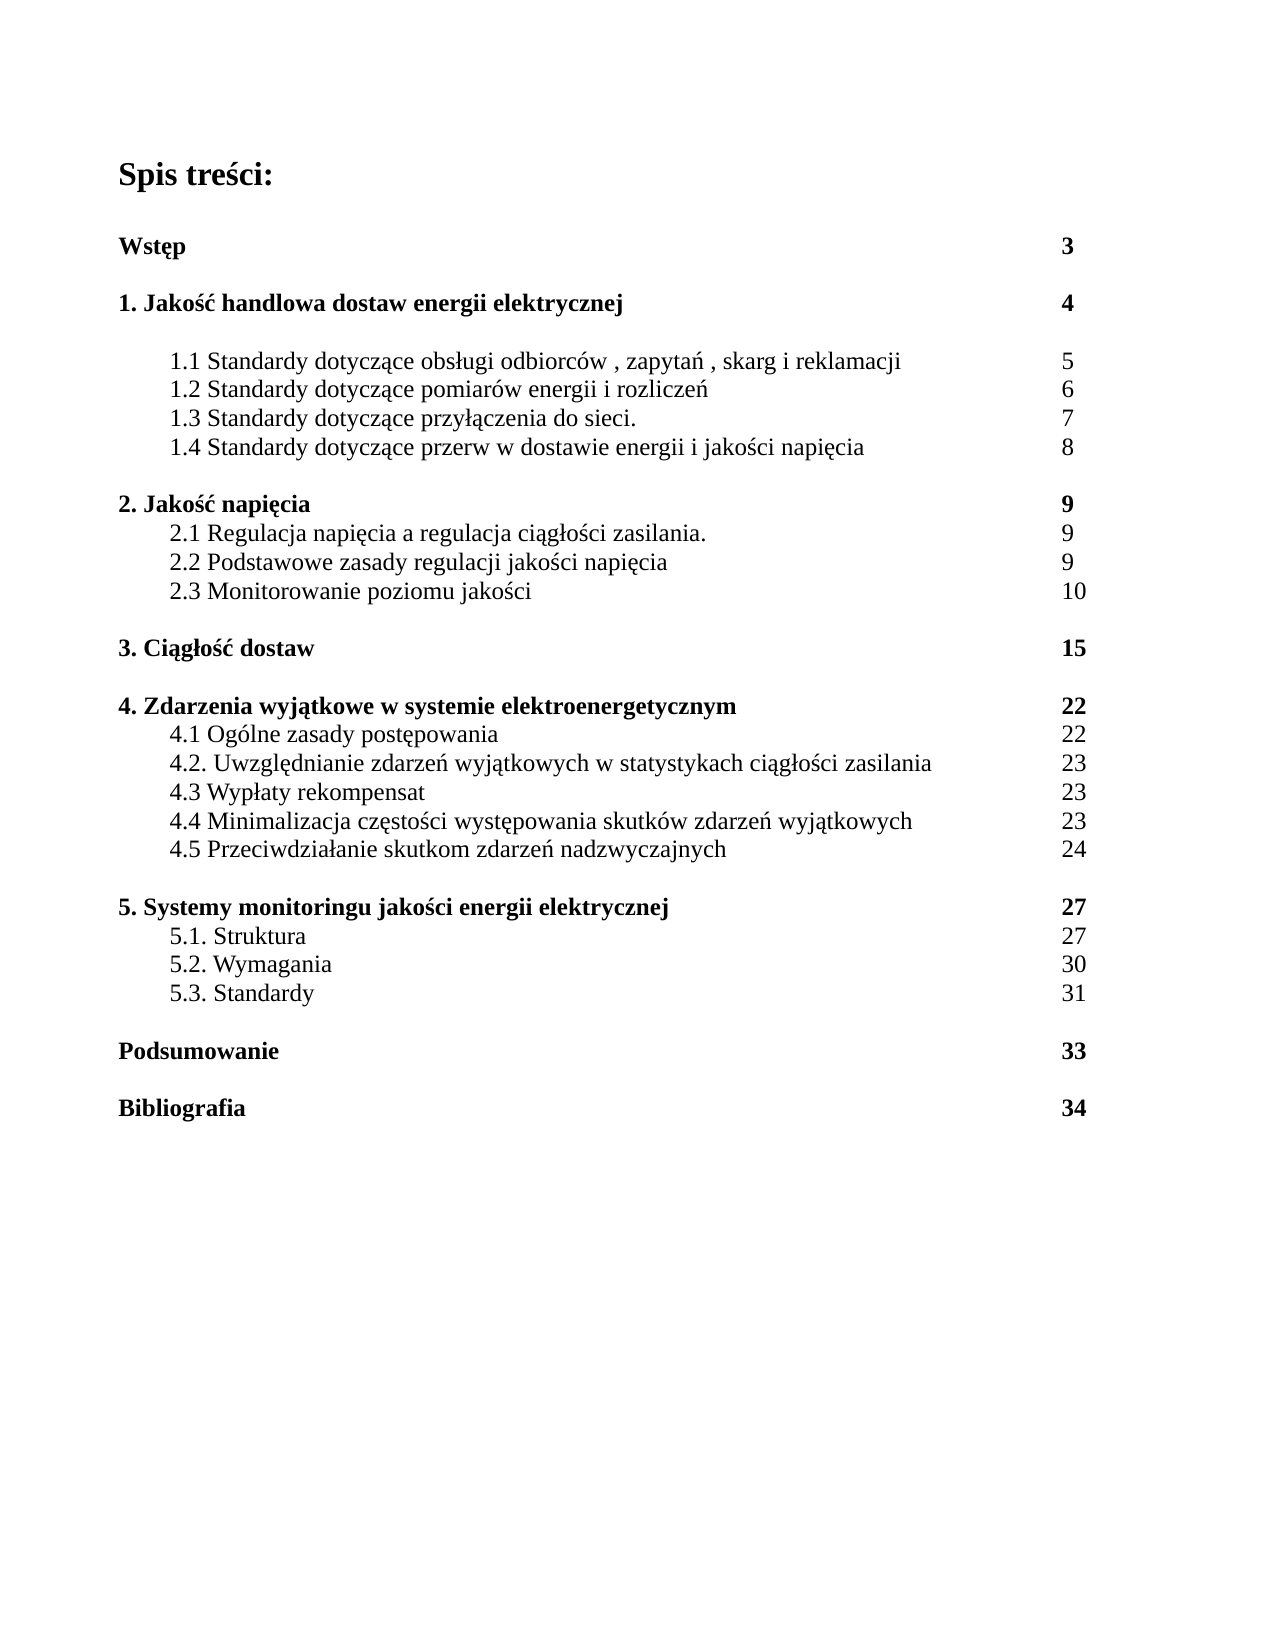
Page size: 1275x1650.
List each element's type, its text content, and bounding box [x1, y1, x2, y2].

text Bibliografia 34 [118, 1093, 1157, 1122]
text 5. Systemy monitoringu jakości energii elektrycznej 27 5.1. Struktura 27 5.2. Wymagania 30 5.3. Standardy 31 [118, 892, 1157, 1007]
text 2.3 Monitorowanie poziomu jakości 10 [118, 576, 1157, 604]
text 1. Jakość handlowa dostaw energii elektrycznej 4 1.1 Standardy dotyczące obsługi odbiorców , zapytań , skarg i reklamacji 5 1.2 Standardy dotyczące pomiarów energii i rozliczeń 6 1.3 Standardy dotyczące przyłączenia do sieci. 7 1.4 Standardy dotyczące przerw w dostawie energii i jakości napięcia 8 [118, 288, 1157, 461]
text 4.5 Przeciwdziałanie skutkom zdarzeń nadzwyczajnych 24 [118, 834, 1157, 863]
text Spis treści: [118, 154, 1157, 192]
text Podsumowanie 33 [118, 1036, 1157, 1064]
text 2. Jakość napięcia 9 2.1 Regulacja napięcia a regulacja ciągłości zasilania. 9 2.2 Podstawowe zasady regulacji jakości napięcia 9 [118, 461, 1157, 576]
text 3. Ciągłość dostaw 15 [118, 604, 1157, 662]
text 4. Zdarzenia wyjątkowe w systemie elektroenergetycznym 22 [118, 662, 1157, 719]
text 4.1 Ogólne zasady postępowania 22 [118, 719, 1157, 748]
text Wstęp 3 [118, 231, 1157, 259]
text 4.2. Uwzględnianie zdarzeń wyjątkowych w statystykach ciągłości zasilania 23 [118, 748, 1157, 777]
text 4.3 Wypłaty rekompensat 23 [118, 777, 1157, 806]
text 4.4 Minimalizacja częstości występowania skutków zdarzeń wyjątkowych 23 [118, 806, 1157, 834]
